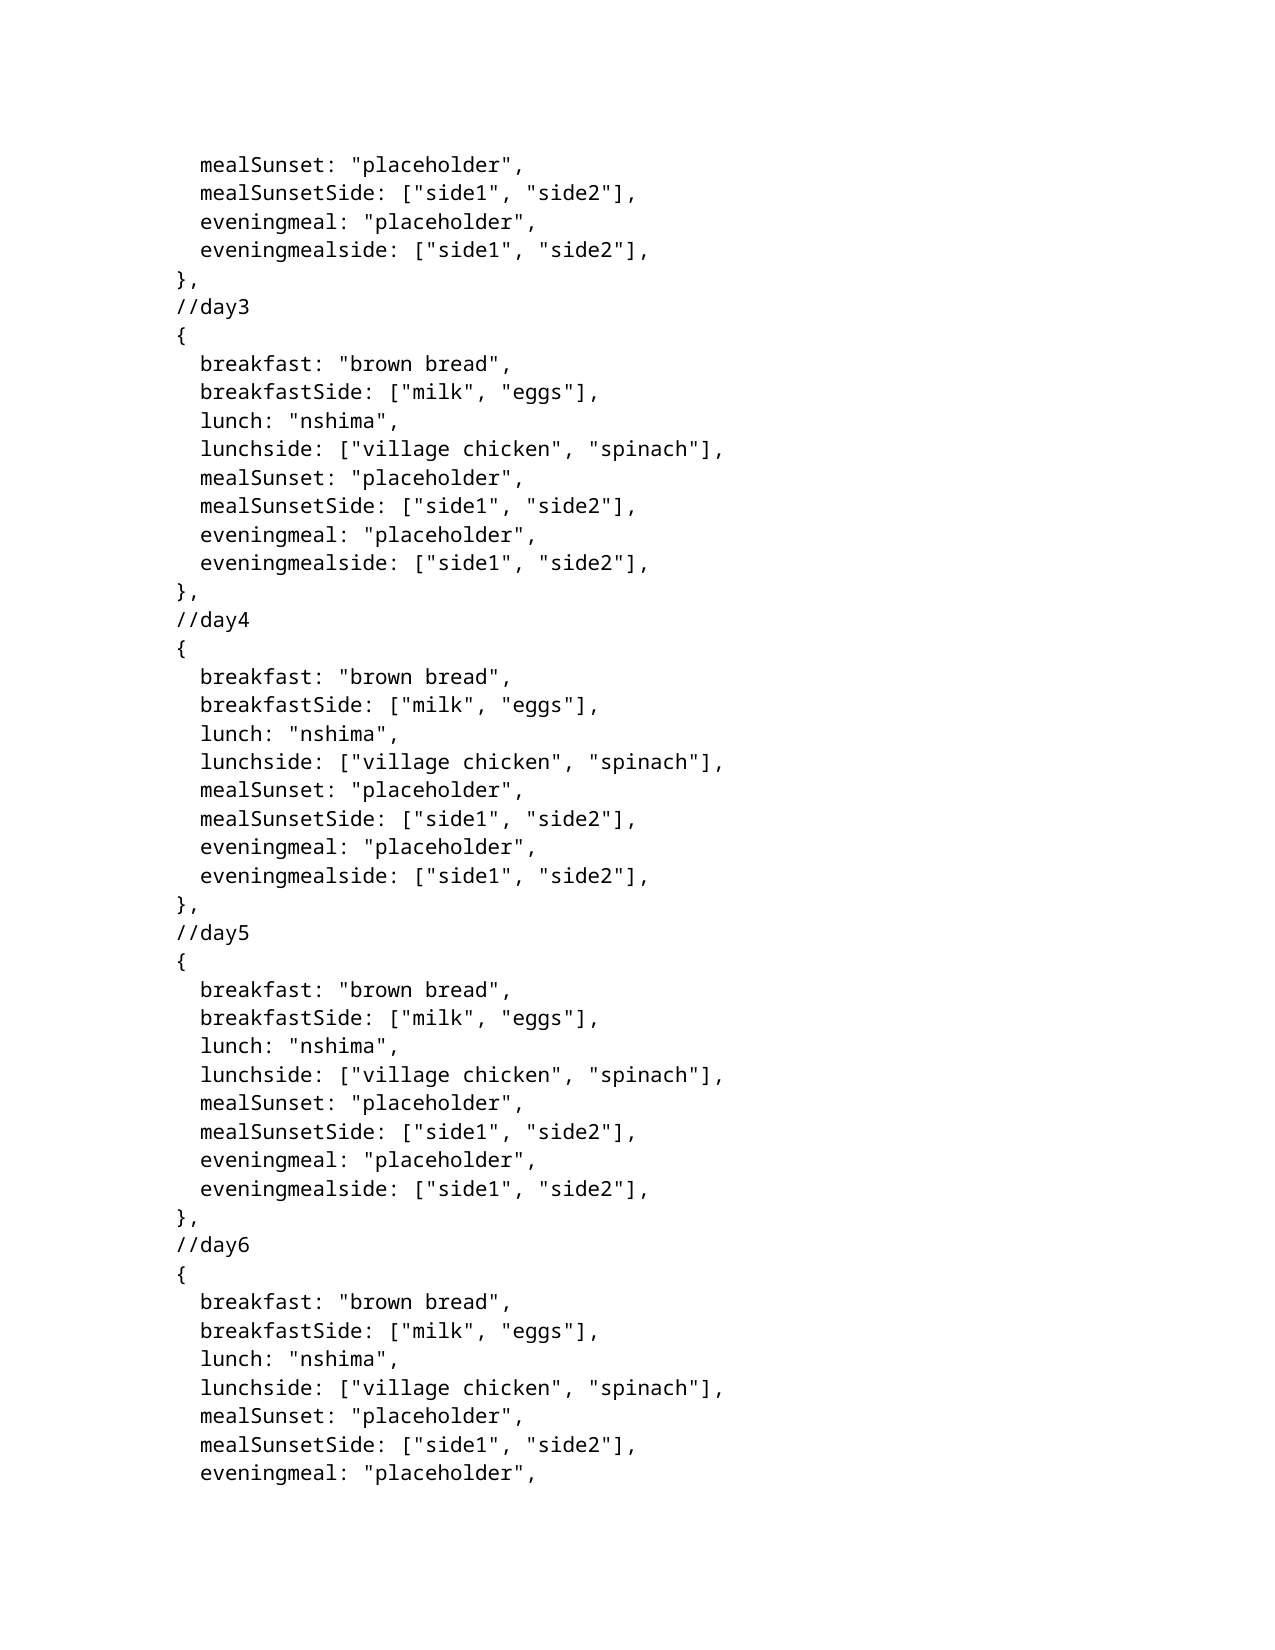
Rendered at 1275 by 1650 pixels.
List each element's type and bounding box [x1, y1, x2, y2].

text [150, 150, 1125, 1487]
